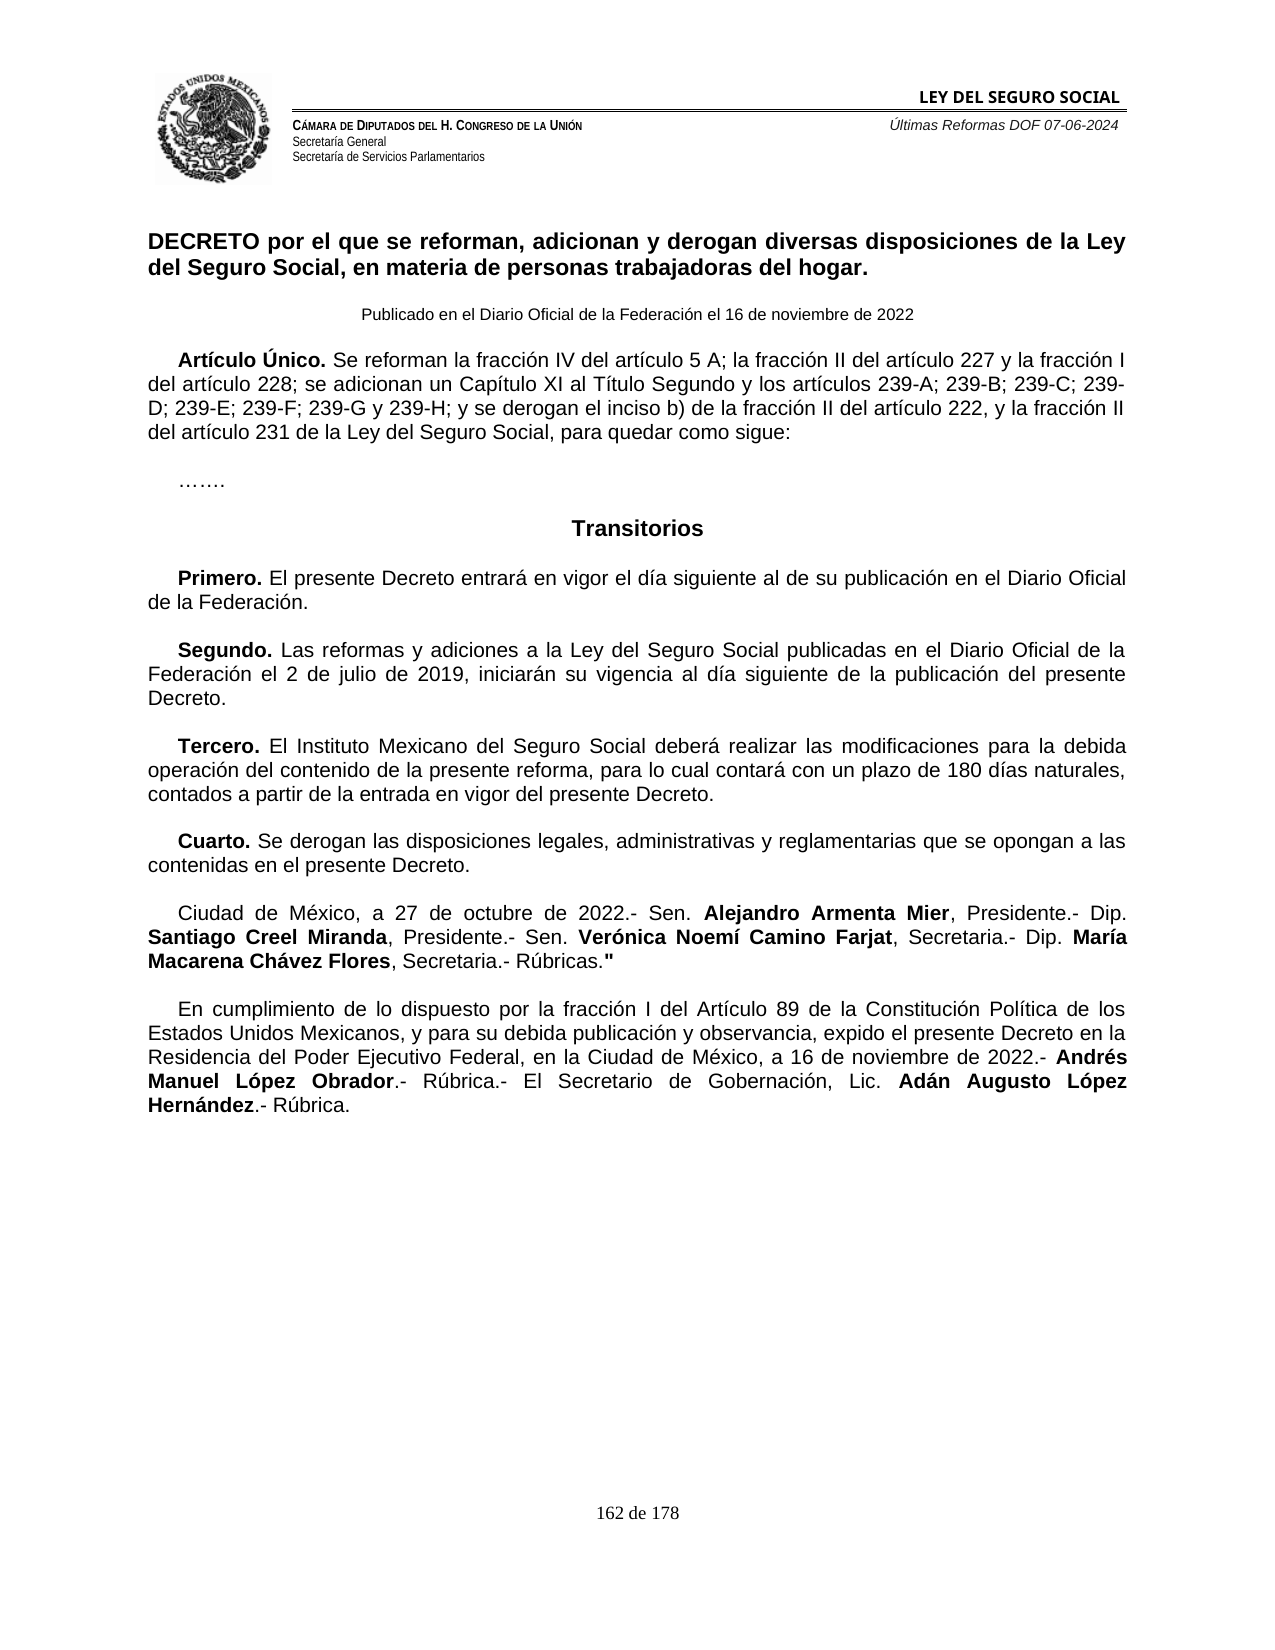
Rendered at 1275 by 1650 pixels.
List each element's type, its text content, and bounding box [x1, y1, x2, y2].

text DECRETO por el que se reforman, adicionan y derogan diversas disposiciones de la Ley del Seguro Social, en materia de personas trabajadoras del hogar. [148, 228, 1127, 281]
text Segundo. Las reformas y adiciones a la Ley del Seguro Social publicadas en el Diario Oficial de la Federación el 2 de julio de 2019, iniciarán su vigencia al día siguiente de la publicación del presente Decreto. [148, 638, 1127, 709]
text En cumplimiento de lo dispuesto por la fracción I del Artículo 89 de la Constitución Política de los Estados Unidos Mexicanos, y para su debida publicación y observancia, expido el presente Decreto en la Residencia del Poder Ejecutivo Federal, en la Ciudad de México, a 16 de noviembre de 2022.- Andrés Manuel López Obrador.- Rúbrica.- El Secretario de Gobernación, Lic. Adán Augusto López Hernández.- Rúbrica. [148, 997, 1127, 1117]
text Cuarto. Se derogan las disposiciones legales, administrativas y reglamentarias que se opongan a las contenidas en el presente Decreto. [148, 829, 1127, 877]
text Tercero. El Instituto Mexicano del Seguro Social deberá realizar las modificaciones para la debida operación del contenido de la presente reforma, para lo cual contará con un plazo de 180 días naturales, contados a partir de la entrada en vigor del presente Decreto. [148, 733, 1127, 805]
text Primero. El presente Decreto entrará en vigor el día siguiente al de su publicación en el Diario Oficial de la Federación. [148, 566, 1127, 614]
text Ciudad de México, a 27 de octubre de 2022.- Sen. Alejandro Armenta Mier, Presidente.- Dip. Santiago Creel Miranda, Presidente.- Sen. Verónica Noemí Camino Farjat, Secretaria.- Dip. María Macarena Chávez Flores, Secretaria.- Rúbricas." [148, 901, 1127, 973]
text Transitorios [148, 515, 1127, 542]
text Artículo Único. Se reforman la fracción IV del artículo 5 A; la fracción II del artículo 227 y la fracción I del artículo 228; se adicionan un Capítulo XI al Título Segundo y los artículos 239-A; 239-B; 239-C; 239-D; 239-E; 239-F; 239-G y 239-H; y se derogan el inciso b) de la fracción II del artículo 222, y la fracción II del artículo 231 de la Ley del Seguro Social, para quedar como sigue: [148, 348, 1127, 443]
text Publicado en el Diario Oficial de la Federación el 16 de noviembre de 2022 [148, 304, 1127, 324]
text ……. [148, 467, 1127, 491]
